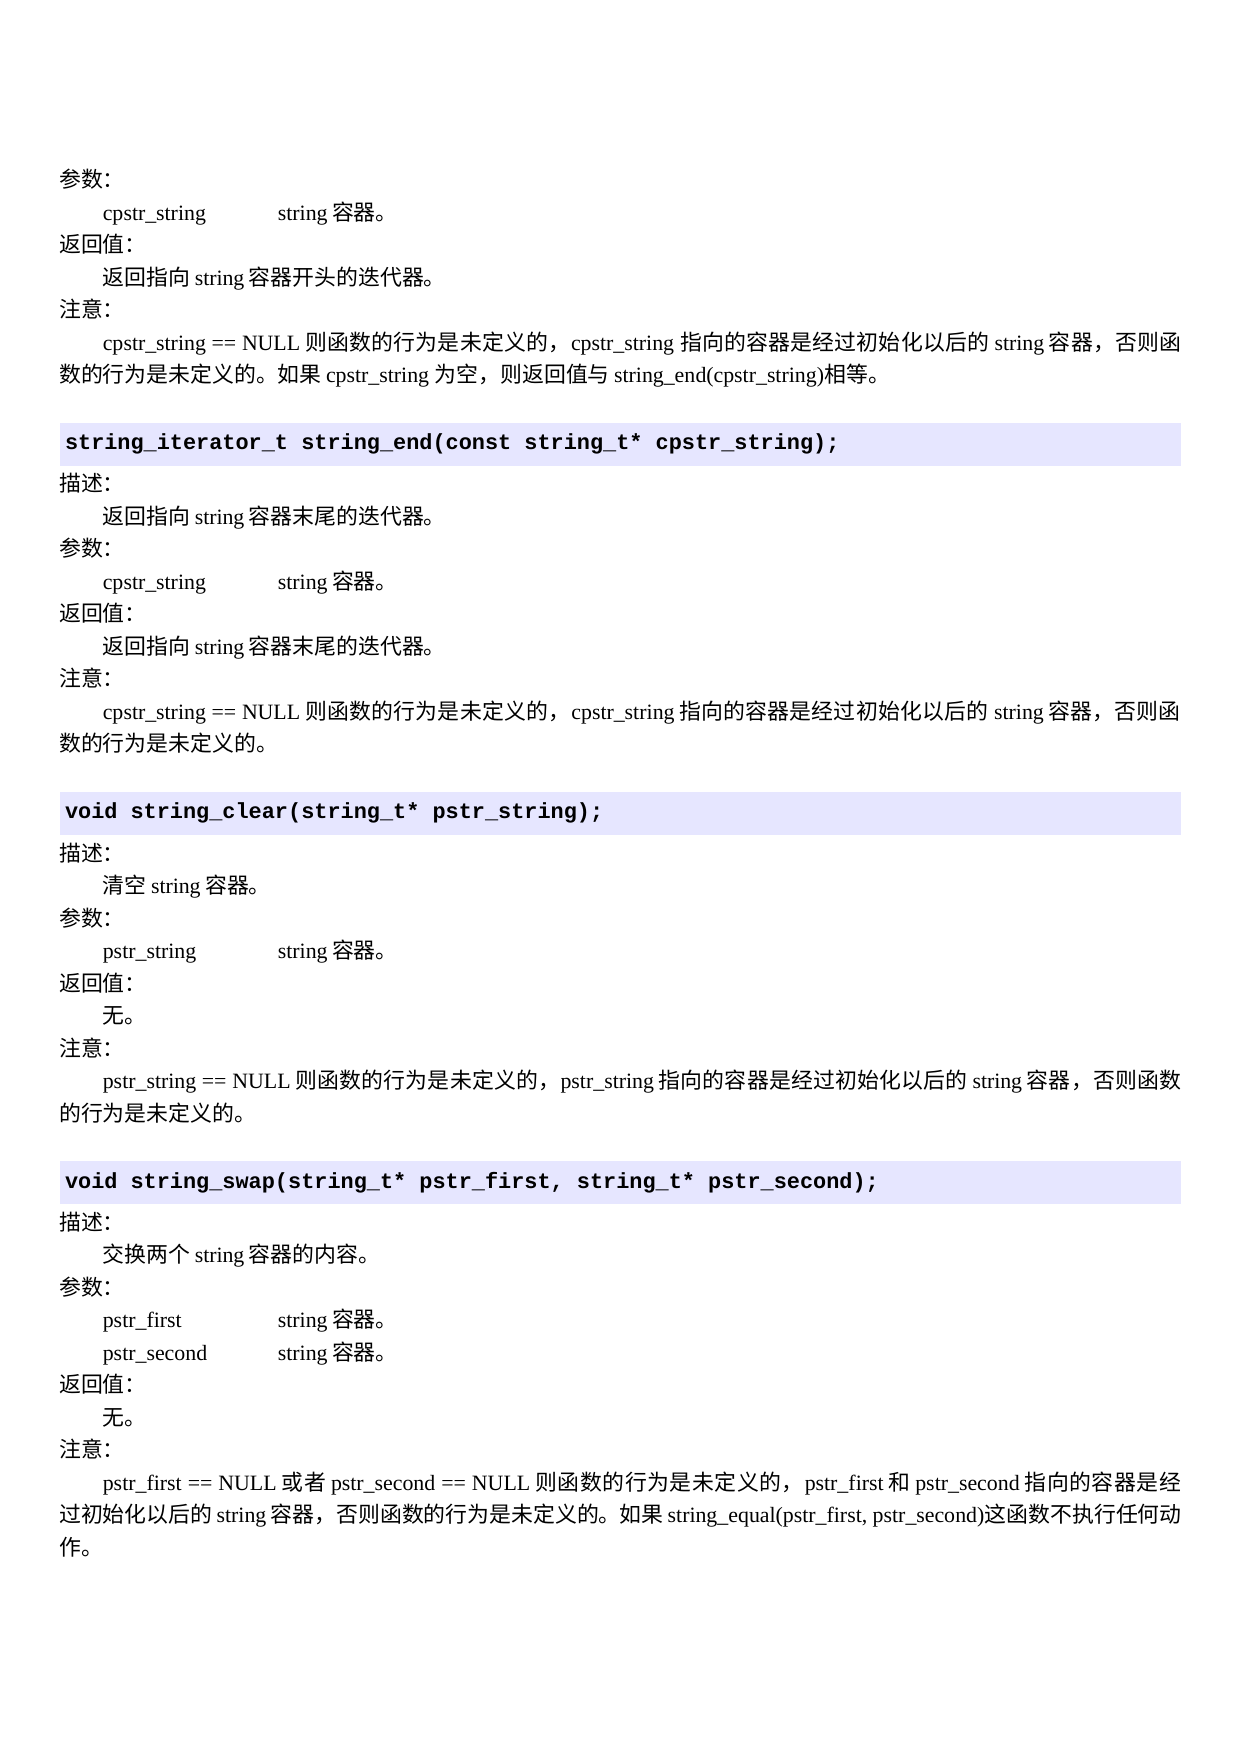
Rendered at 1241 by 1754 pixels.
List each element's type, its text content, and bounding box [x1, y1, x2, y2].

text cpstr_string == NULL则函数的行为是未定义的，cpstr_string指向的容器是经过初始化以后的string容器，否则函数的行为是未定义的。 [59, 693, 1181, 758]
text 参数： [59, 900, 1181, 933]
text 返回指向string容器末尾的迭代器。 [59, 628, 1181, 661]
text 无。 [59, 1399, 1181, 1432]
text 返回值： [59, 596, 1181, 628]
text cpstr_string == NULL则函数的行为是未定义的，cpstr_string 指向的容器是经过初始化以后的string容器，否则函数的行为是未定义的。如果cpstr_string 为空，则返回值与string_end(cpstr_string)相等。 [59, 324, 1181, 389]
text 返回指向string容器开头的迭代器。 [59, 259, 1181, 292]
text 返回值： [59, 227, 1181, 259]
text 清空string容器。 [59, 868, 1181, 900]
text 注意： [59, 661, 1181, 693]
text pstr_second string容器。 [59, 1334, 1181, 1367]
text 注意： [59, 292, 1181, 324]
text 交换两个string容器的内容。 [59, 1237, 1181, 1269]
text 返回值： [59, 1367, 1181, 1399]
text 返回指向string容器末尾的迭代器。 [59, 498, 1181, 531]
text 描述： [59, 467, 1181, 498]
text pstr_string string容器。 [59, 933, 1181, 965]
text 无。 [59, 998, 1181, 1030]
text 参数： [59, 531, 1181, 563]
text 注意： [59, 1432, 1181, 1464]
table_header void string_swap(string_t* pstr_first, string_t* pstr_second); [60, 1161, 1181, 1204]
text pstr_string == NULL则函数的行为是未定义的，pstr_string指向的容器是经过初始化以后的string容器，否则函数的行为是未定义的。 [59, 1063, 1181, 1128]
text 注意： [59, 1030, 1181, 1063]
text 参数： [59, 162, 1181, 194]
text cpstr_string string容器。 [59, 563, 1181, 596]
text 参数： [59, 1269, 1181, 1302]
text 描述： [59, 836, 1181, 868]
table_header void string_clear(string_t* pstr_string); [60, 792, 1181, 835]
table_header string_iterator_t string_end(const string_t* cpstr_string); [60, 423, 1181, 466]
text 返回值： [59, 965, 1181, 998]
text pstr_first string容器。 [59, 1302, 1181, 1334]
text 描述： [59, 1205, 1181, 1237]
text pstr_first == NULL或者pstr_second == NULL则函数的行为是未定义的，pstr_first和pstr_second指向的容器是经过初始化以后的string容器，否则函数的行为是未定义的。如果string_equal(pstr_first, pstr_second)这函数不执行任何动作。 [59, 1464, 1181, 1562]
text cpstr_string string容器。 [59, 194, 1181, 227]
